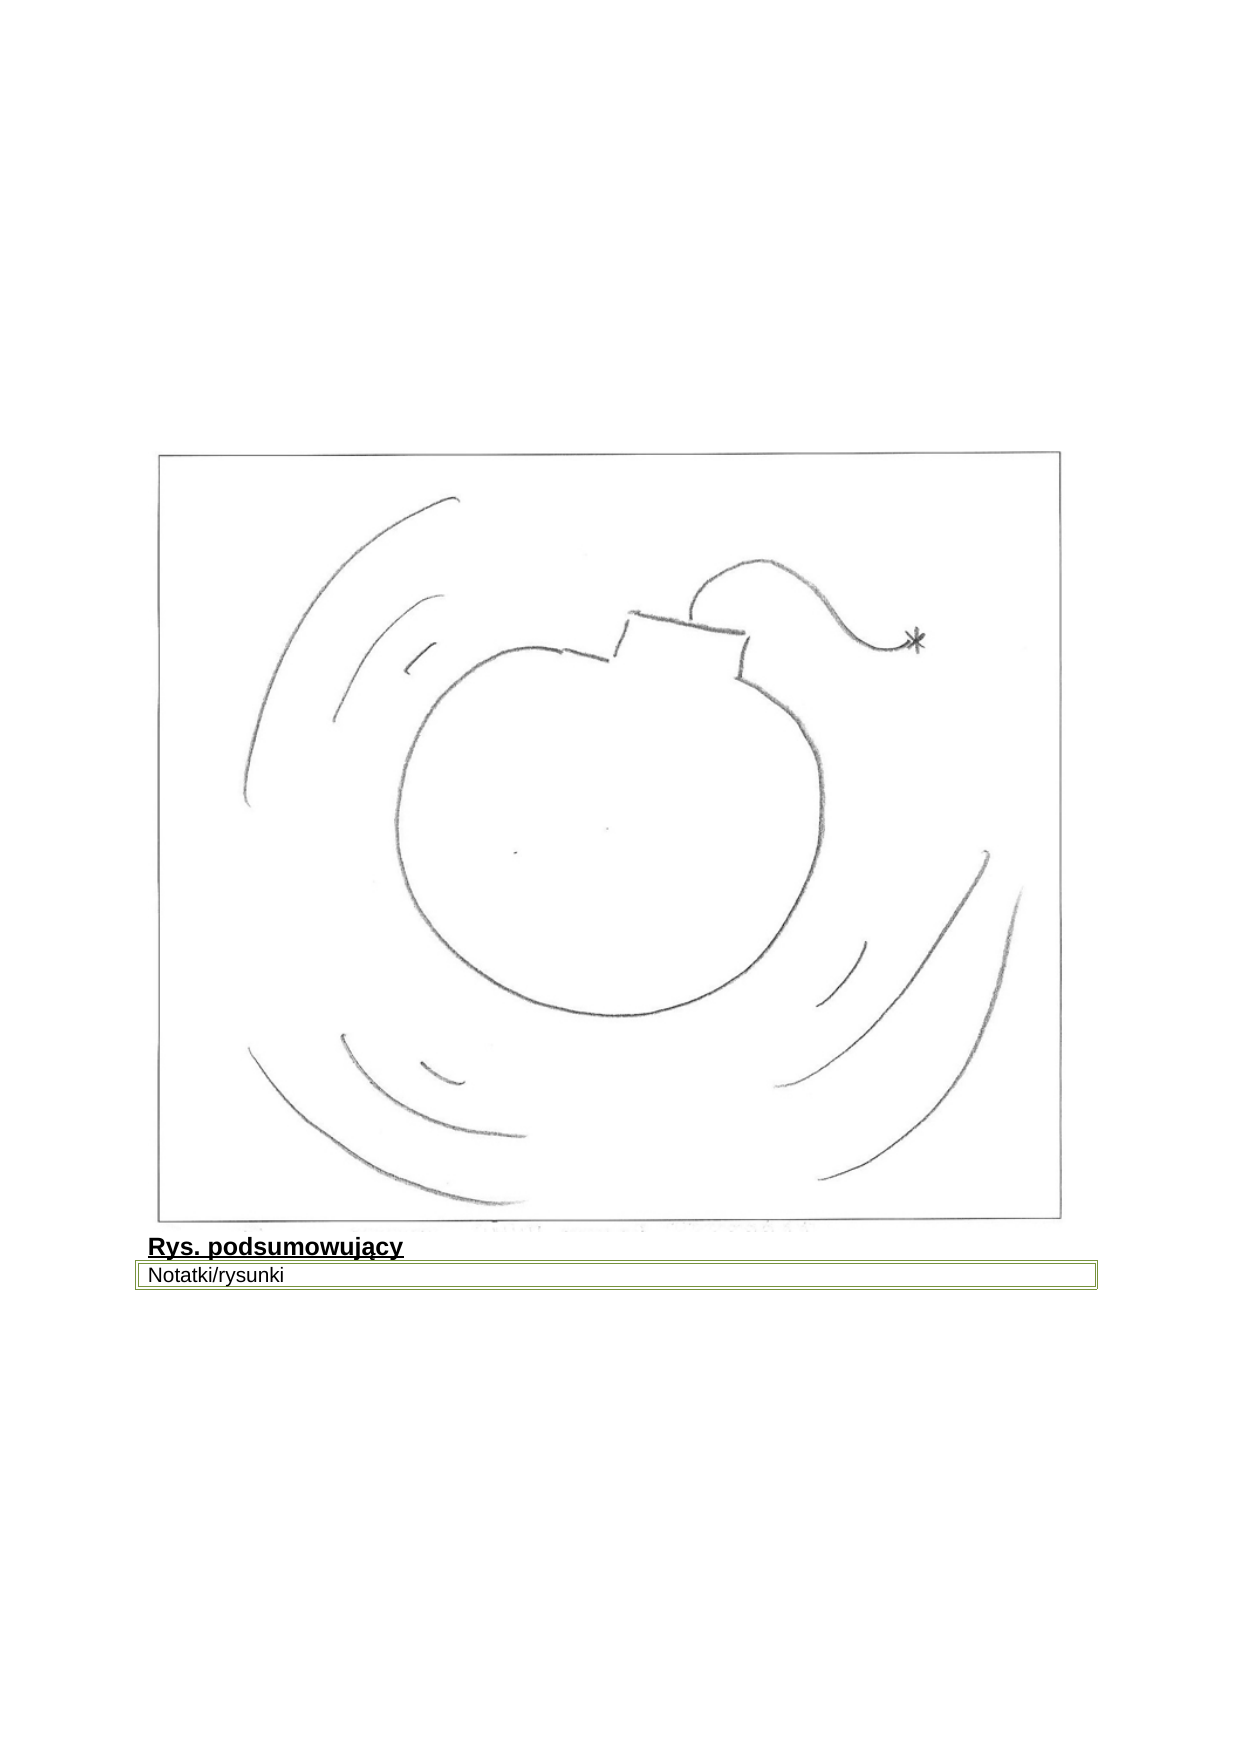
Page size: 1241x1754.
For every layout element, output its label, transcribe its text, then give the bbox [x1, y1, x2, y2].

text Rys. podsumowujący [148, 1231, 1092, 1260]
picture [147, 443, 1084, 1232]
table_header Notatki/rysunki [139, 1264, 1095, 1286]
